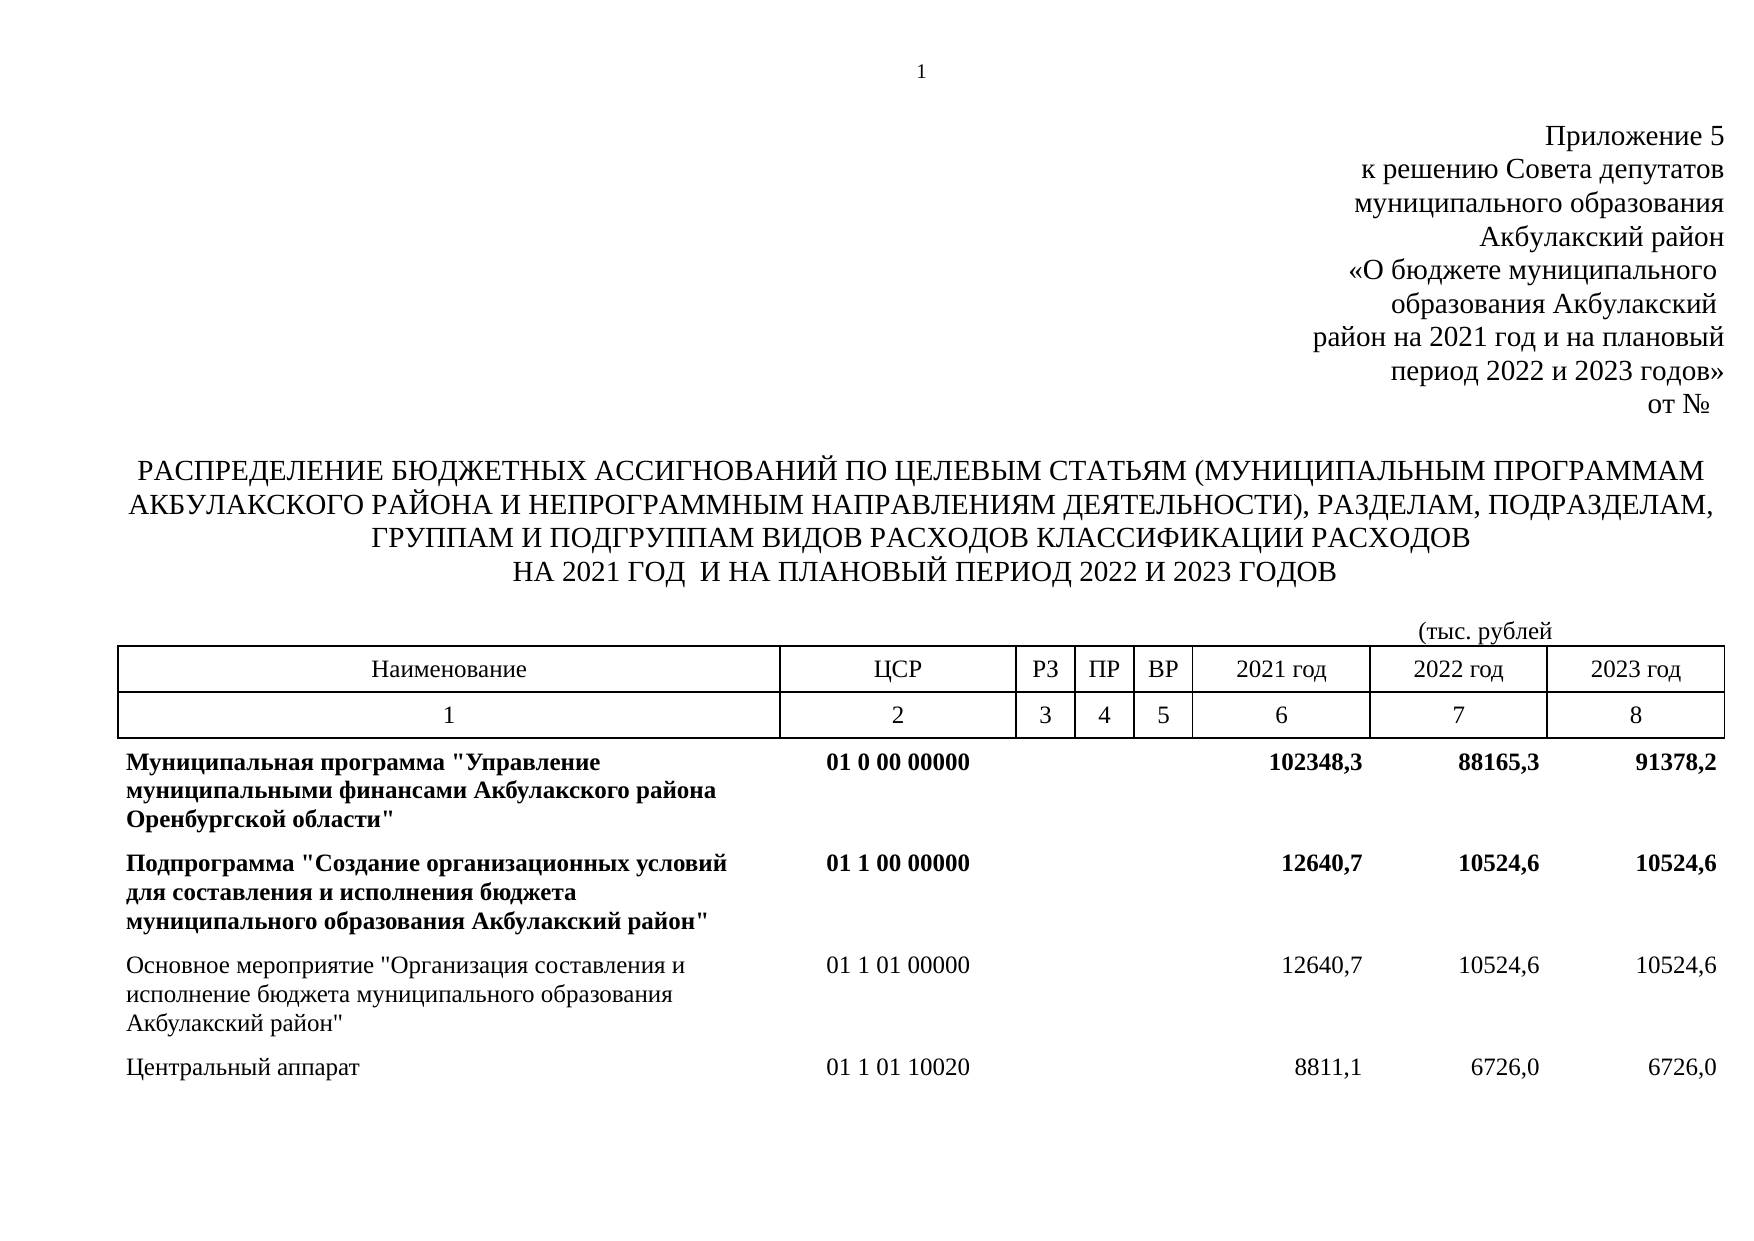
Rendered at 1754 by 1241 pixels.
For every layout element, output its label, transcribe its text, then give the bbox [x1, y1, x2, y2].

text муниципального образования [118, 185, 1724, 219]
table_header [1135, 693, 1192, 737]
table_header 6 [1201, 701, 1362, 729]
table_cell 10524,6 [1370, 943, 1547, 1044]
text к решению Совета депутатов [118, 152, 1724, 185]
table_header ВР [1142, 655, 1185, 683]
table_header 1 [126, 701, 772, 729]
table_header [1548, 693, 1724, 737]
table_cell 88165,3 [1370, 739, 1547, 841]
table_cell [1075, 841, 1134, 943]
table_header [119, 693, 779, 737]
table_cell Подпрограмма "Создание организационных условий для составления и исполнения бюджета муниципального образования Акбулакский район" [118, 841, 780, 943]
table_cell [1075, 943, 1134, 1044]
table_cell [1075, 739, 1134, 841]
table_header [1371, 647, 1546, 691]
table_header [1135, 647, 1192, 691]
table_header 5 [1142, 701, 1185, 729]
table_header 2023 год [1555, 655, 1716, 683]
text период 2022 и 2023 годов» [118, 353, 1724, 386]
text район на 2021 год и на плановый [118, 319, 1724, 353]
table_cell 12640,7 [1193, 943, 1370, 1044]
table_cell Основное мероприятие "Организация составления и исполнение бюджета муниципального образования Акбулакский район" [118, 943, 780, 1044]
table_cell 10524,6 [1547, 841, 1724, 943]
table_header [1076, 647, 1133, 691]
table_header 2022 год [1378, 655, 1539, 683]
table_cell 91378,2 [1547, 739, 1724, 841]
text «О бюджете муниципального [118, 252, 1724, 286]
table_cell [1016, 1045, 1075, 1089]
table_header ЦСР [788, 655, 1008, 683]
table_cell [1134, 1045, 1193, 1089]
table_cell 01 0 00 00000 [780, 739, 1016, 841]
table_cell 01 1 01 10020 [780, 1045, 1016, 1089]
table_header [1548, 647, 1724, 691]
table_cell [1016, 739, 1075, 841]
table_cell 12640,7 [1193, 841, 1370, 943]
table_cell 01 1 01 00000 [780, 943, 1016, 1044]
table_header [781, 693, 1015, 737]
table_header [1076, 693, 1133, 737]
table_cell Муниципальная программа "Управление муниципальными финансами Акбулакского района Оренбургской области" [118, 739, 780, 841]
table_header [1193, 693, 1369, 737]
table_cell [1075, 1045, 1134, 1089]
table_cell 6726,0 [1370, 1045, 1547, 1089]
table_header ПР [1083, 655, 1126, 683]
table_header [1193, 647, 1369, 691]
table_cell [1134, 841, 1193, 943]
table_cell [1134, 739, 1193, 841]
table_header 3 [1024, 701, 1067, 729]
table_cell 01 1 00 00000 [780, 841, 1016, 943]
table_header 2021 год [1201, 655, 1362, 683]
table_header РЗ [1024, 655, 1067, 683]
table_cell Центральный аппарат [118, 1045, 780, 1089]
table_cell [1016, 841, 1075, 943]
text образования Акбулакский [118, 286, 1724, 319]
table_header [1017, 647, 1074, 691]
text от № [118, 386, 1724, 420]
table_header [1371, 693, 1546, 737]
table_cell 10524,6 [1547, 943, 1724, 1044]
table_cell 10524,6 [1370, 841, 1547, 943]
table_header 8 [1555, 701, 1716, 729]
table_header Наименование [126, 655, 772, 683]
table_cell [1016, 943, 1075, 1044]
table_header 7 [1378, 701, 1539, 729]
table_cell [1134, 943, 1193, 1044]
table_header 2 [788, 701, 1008, 729]
table_header [119, 647, 779, 691]
table_cell 6726,0 [1547, 1045, 1724, 1089]
table_header [1017, 693, 1074, 737]
text (тыс. рублей [118, 616, 1724, 645]
text РАСПРЕДЕЛЕНИЕ БЮДЖЕТНЫХ АССИГНОВАНИЙ ПО ЦЕЛЕВЫМ СТАТЬЯМ (МУНИЦИПАЛЬНЫМ ПРОГРАММАМ АКБУЛАКСКОГО РАЙОНА И НЕПРОГРАММНЫМ НАПРАВЛЕНИЯМ ДЕЯТЕЛЬНОСТИ), РАЗДЕЛАМ, ПОДРАЗДЕЛАМ, ГРУППАМ И ПОДГРУППАМ ВИДОВ РАСХОДОВ КЛАССИФИКАЦИИ РАСХОДОВ [118, 453, 1724, 554]
table_header [781, 647, 1015, 691]
table_cell 8811,1 [1193, 1045, 1370, 1089]
text Акбулакский район [118, 219, 1724, 252]
table_cell 102348,3 [1193, 739, 1370, 841]
text НА 2021 ГОД И НА ПЛАНОВЫЙ ПЕРИОД 2022 И 2023 ГОДОВ [118, 554, 1724, 588]
table_header 4 [1083, 701, 1126, 729]
text Приложение 5 [118, 118, 1724, 152]
